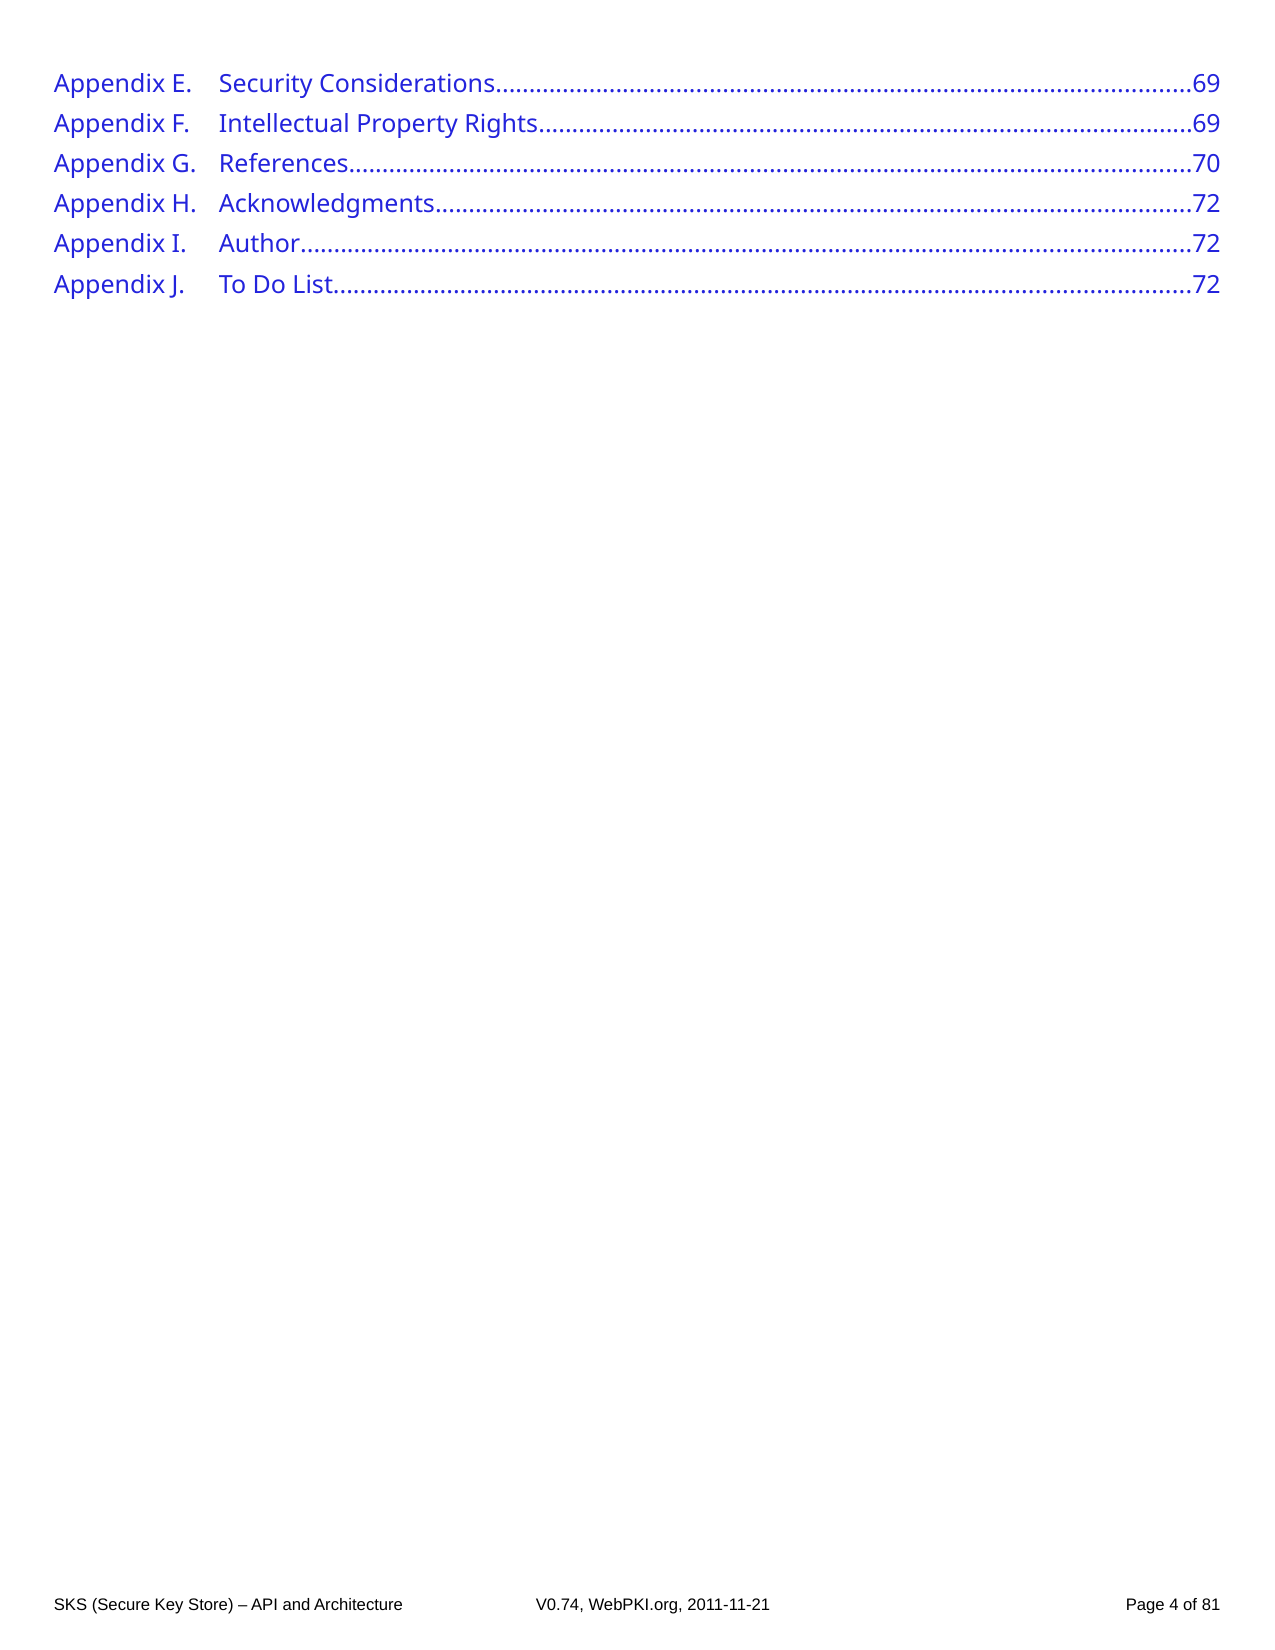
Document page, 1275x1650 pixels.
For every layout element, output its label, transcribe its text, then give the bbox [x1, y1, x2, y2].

text Appendix I. Author 72 [54, 226, 1221, 260]
text Appendix J. To Do List 72 [54, 266, 1221, 300]
text Appendix F. Intellectual Property Rights 69 [54, 106, 1221, 140]
text Appendix H. Acknowledgments 72 [54, 186, 1221, 220]
text Appendix E. Security Considerations 69 [54, 66, 1221, 100]
text Appendix G. References 70 [54, 146, 1221, 180]
